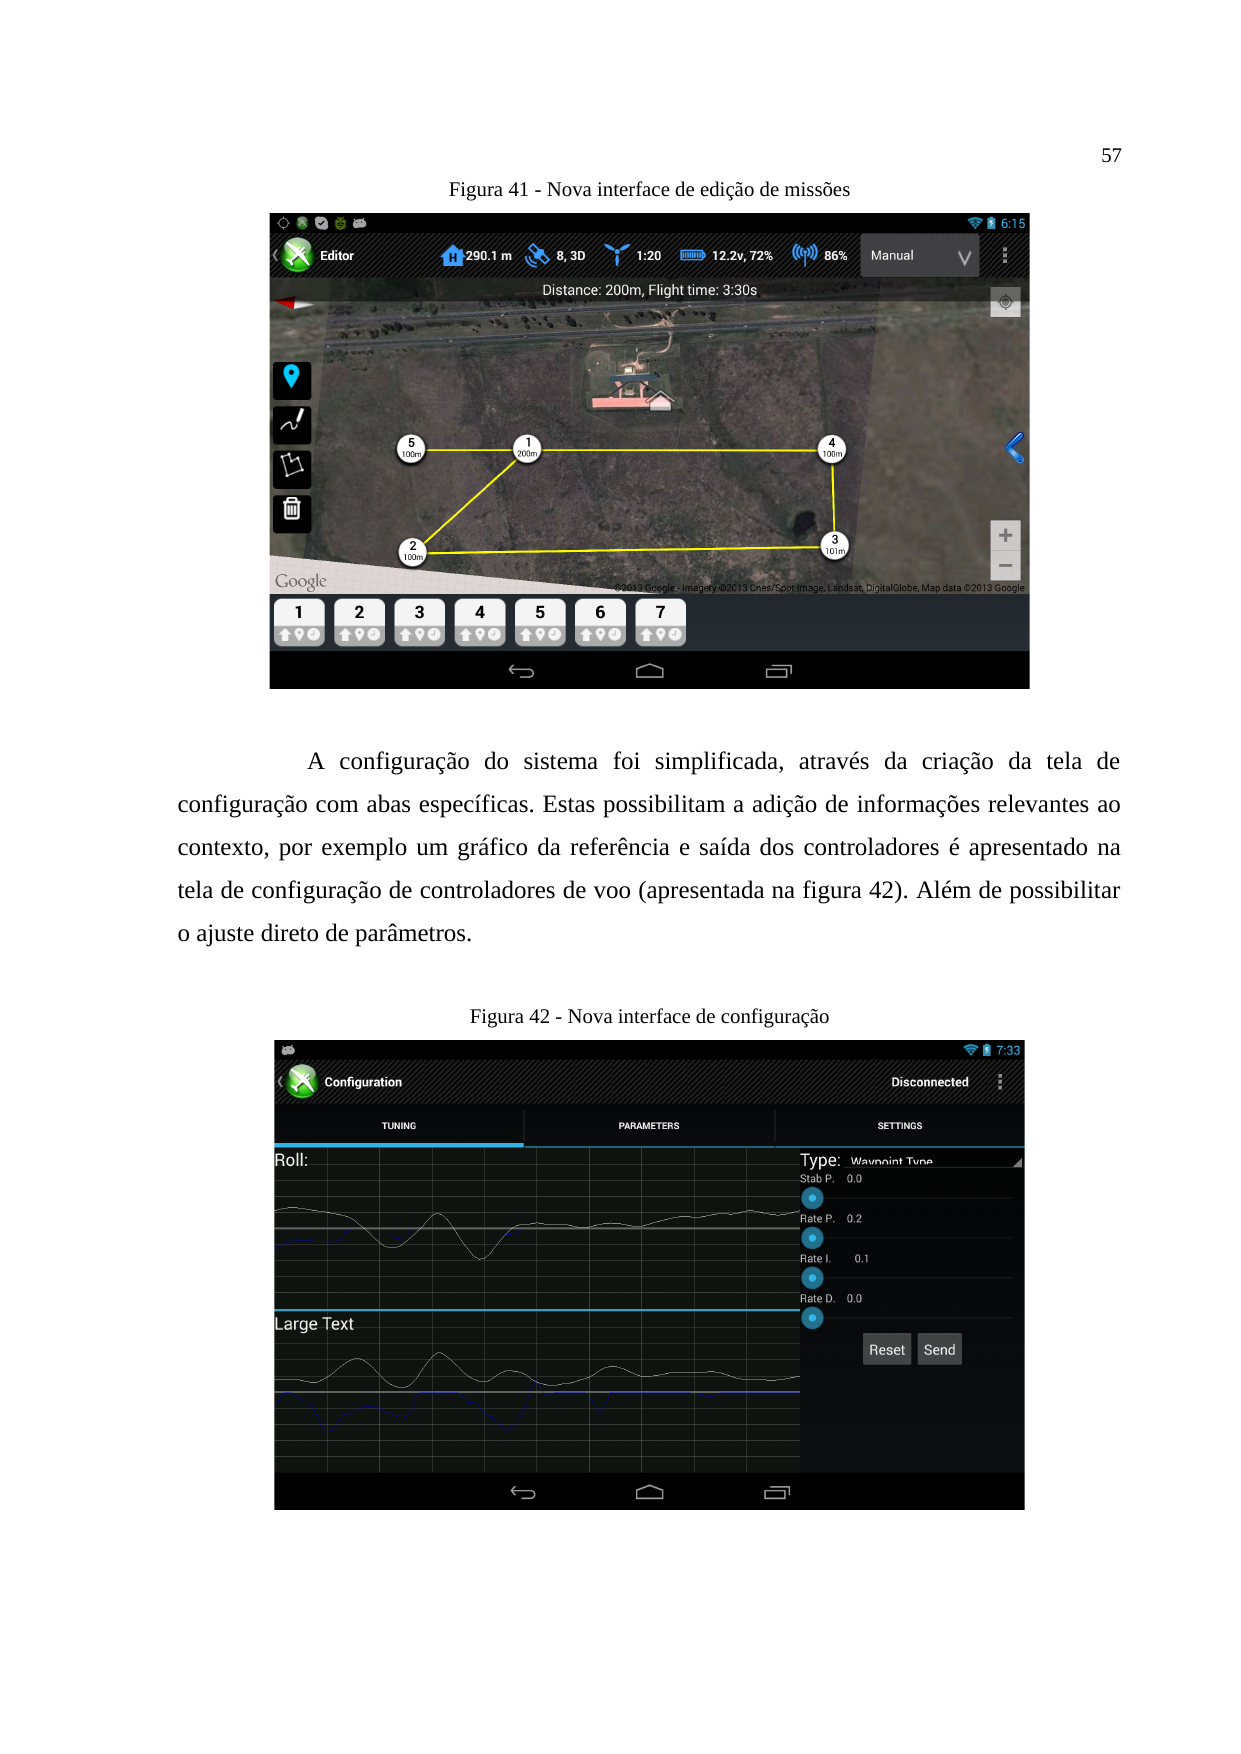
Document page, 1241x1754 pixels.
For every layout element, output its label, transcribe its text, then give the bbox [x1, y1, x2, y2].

list Nova interface de edição de missões [177, 177, 1122, 201]
picture [274, 1040, 1025, 1510]
picture [269, 213, 1030, 689]
list Nova interface de configuração [177, 1004, 1122, 1028]
text A configuração do sistema foi simplificada, através da criação da tela de configuração com abas específicas. Estas possibilitam a adição de informações relevantes ao contexto, por exemplo um gráfico da referência e saída dos controladores é apresentado na tela de configuração de controladores de voo (apresentada na figura 42). Além de possibilitar o ajuste direto de parâmetros. [177, 746, 1122, 947]
